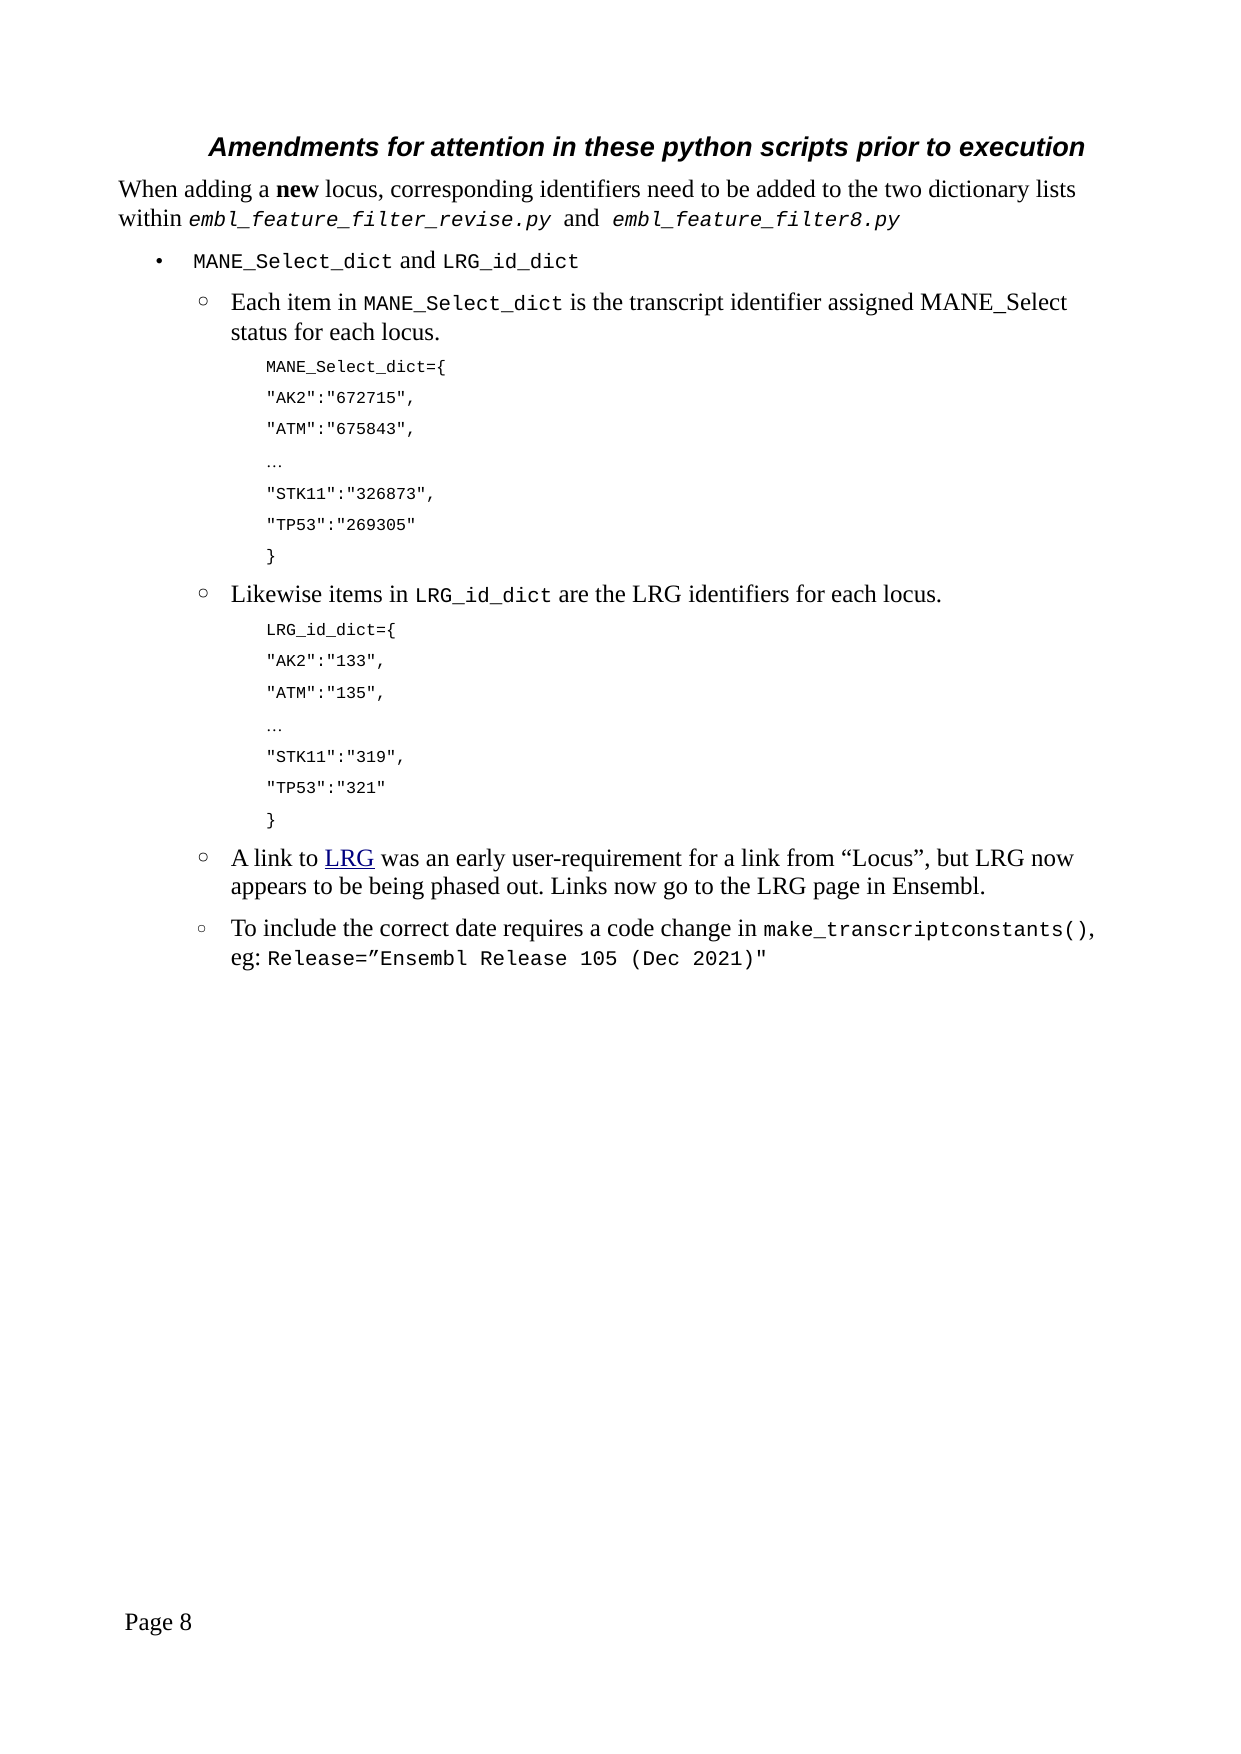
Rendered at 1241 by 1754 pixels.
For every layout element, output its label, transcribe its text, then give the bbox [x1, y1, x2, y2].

subtitle Amendments for attention in these python scripts prior to execution [118, 131, 1122, 162]
text When adding a new locus, corresponding identifiers need to be added to the two dictionary lists within embl_feature_filter_revise.py and embl_feature_filter8.py [118, 174, 1122, 233]
text "STK11":"326873", [118, 485, 1122, 504]
list MANE_Select_dict and LRG_id_dict [156, 245, 1122, 275]
text } [118, 548, 1122, 567]
text } [118, 811, 1122, 830]
text "TP53":"321" [118, 780, 1122, 799]
text "ATM":"675843", [118, 421, 1122, 440]
text … [118, 716, 1122, 736]
list To include the correct date requires a code change in make_transcriptconstants(), eg: Release=”Ensembl Release 105 (Dec 2021)" [193, 913, 1122, 972]
text LRG_id_dict={ [118, 621, 1122, 640]
list Likewise items in LRG_id_dict are the LRG identifiers for each locus. [193, 579, 1122, 609]
list A link to LRG was an early user-requirement for a link from “Locus”, but LRG now appears to be being phased out. Links now go to the LRG page in Ensembl. [193, 843, 1122, 900]
text "TP53":"269305" [118, 517, 1122, 536]
text "AK2":"133", [118, 653, 1122, 672]
text … [118, 452, 1122, 473]
text "AK2":"672715", [118, 389, 1122, 408]
text MANE_Select_dict={ [118, 358, 1122, 377]
text "STK11":"319", [118, 749, 1122, 767]
text "ATM":"135", [118, 684, 1122, 703]
list Each item in MANE_Select_dict is the transcript identifier assigned MANE_Select status for each locus. [193, 287, 1122, 346]
